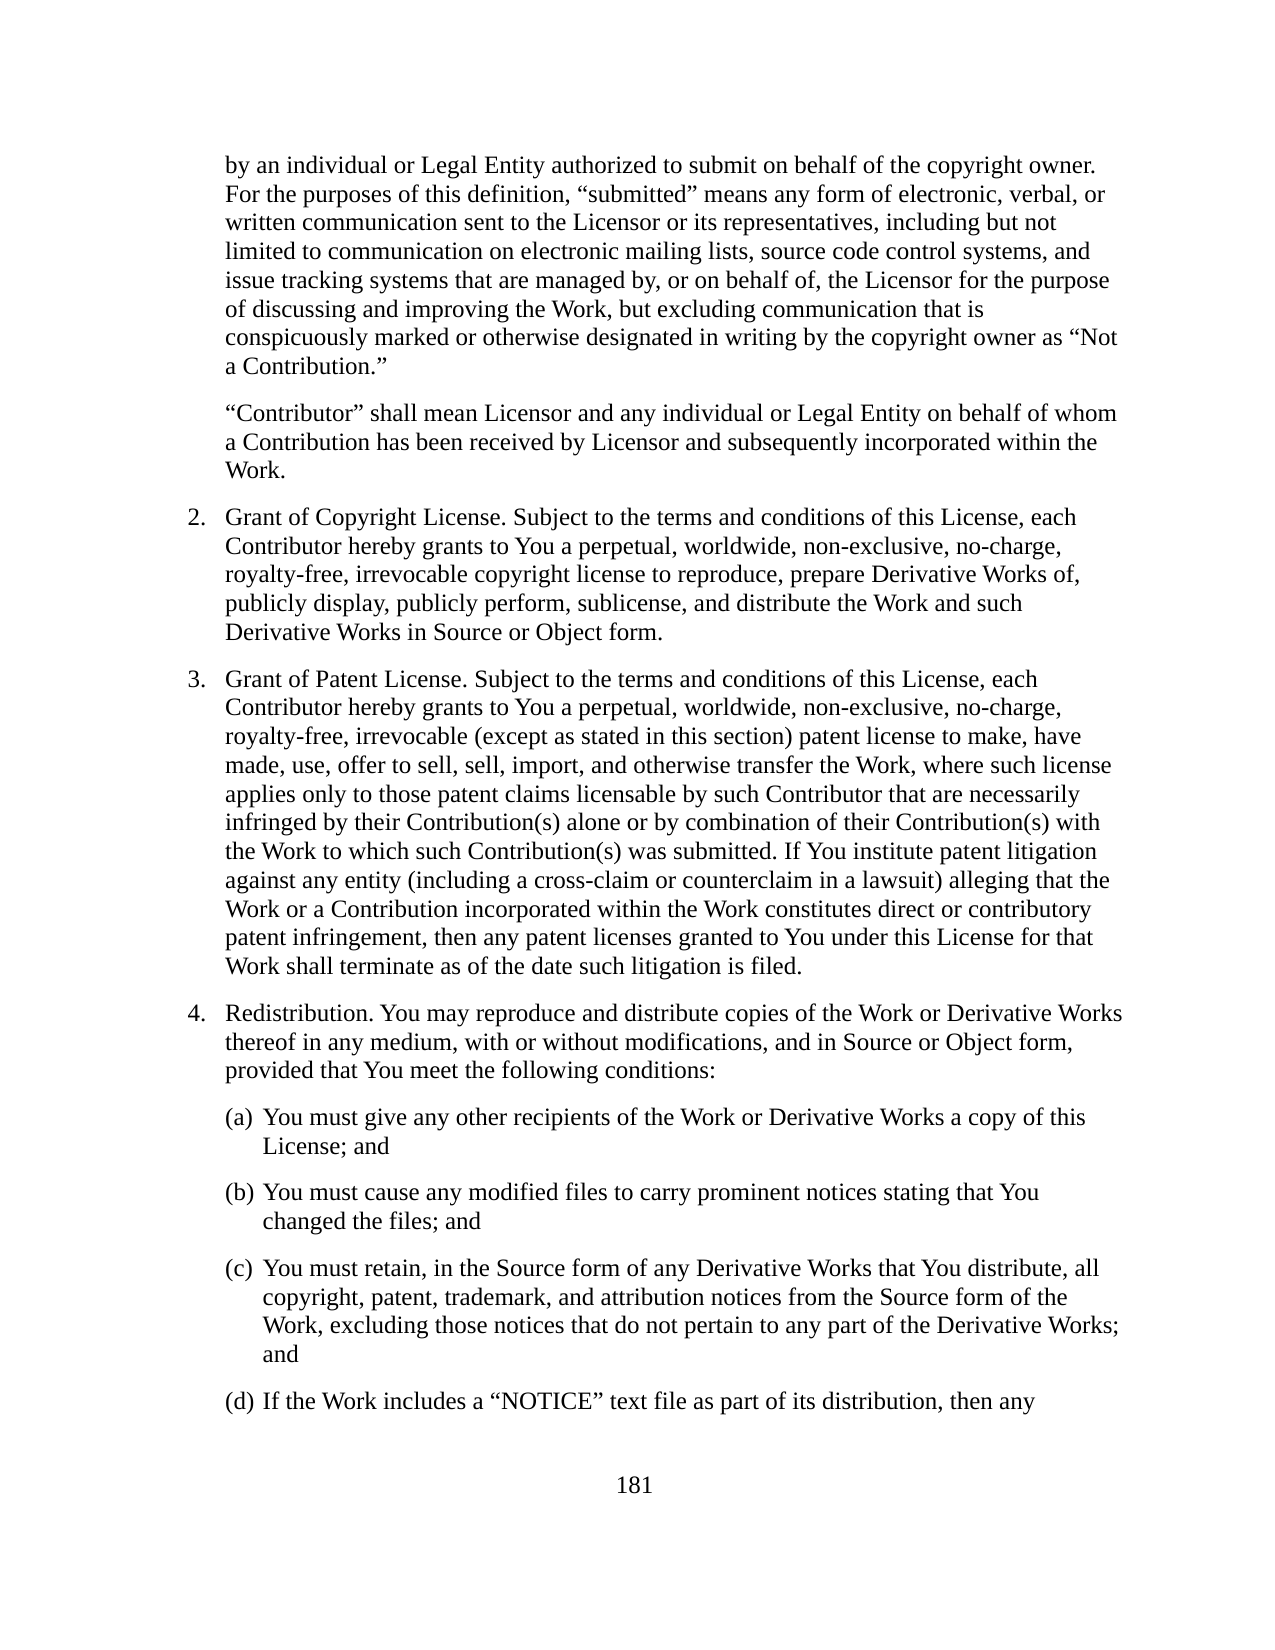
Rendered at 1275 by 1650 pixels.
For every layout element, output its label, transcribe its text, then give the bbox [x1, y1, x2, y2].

list by an individual or Legal Entity authorized to submit on behalf of the copyright owner. For the purposes of this definition, “submitted” means any form of electronic, verbal, or written communication sent to the Licensor or its representatives, including but not limited to communication on electronic mailing lists, source code control systems, and issue tracking systems that are managed by, or on behalf of, the Licensor for the purpose of discussing and improving the Work, but excluding communication that is conspicuously marked or otherwise designated in writing by the copyright owner as “Not a Contribution.” [187, 150, 1125, 380]
list Redistribution. You may reproduce and distribute copies of the Work or Derivative Works thereof in any medium, with or without modifications, and in Source or Object form, provided that You meet the following conditions: [187, 998, 1125, 1084]
list You must give any other recipients of the Work or Derivative Works a copy of this License; and [225, 1102, 1125, 1159]
list If the Work includes a “NOTICE” text file as part of its distribution, then any [225, 1386, 1125, 1414]
list Grant of Copyright License. Subject to the terms and conditions of this License, each Contributor hereby grants to You a perpetual, worldwide, non-exclusive, no-charge, royalty-free, irrevocable copyright license to reproduce, prepare Derivative Works of, publicly display, publicly perform, sublicense, and distribute the Work and such Derivative Works in Source or Object form. [187, 502, 1125, 646]
list Grant of Patent License. Subject to the terms and conditions of this License, each Contributor hereby grants to You a perpetual, worldwide, non-exclusive, no-charge, royalty-free, irrevocable (except as stated in this section) patent license to make, have made, use, offer to sell, sell, import, and otherwise transfer the Work, where such license applies only to those patent claims licensable by such Contributor that are necessarily infringed by their Contribution(s) alone or by combination of their Contribution(s) with the Work to which such Contribution(s) was submitted. If You institute patent litigation against any entity (including a cross-claim or counterclaim in a lawsuit) alleging that the Work or a Contribution incorporated within the Work constitutes direct or contributory patent infringement, then any patent licenses granted to You under this License for that Work shall terminate as of the date such litigation is filed. [187, 664, 1125, 980]
list “Contributor” shall mean Licensor and any individual or Legal Entity on behalf of whom a Contribution has been received by Licensor and subsequently incorporated within the Work. [187, 398, 1125, 484]
list You must retain, in the Source form of any Derivative Works that You distribute, all copyright, patent, trademark, and attribution notices from the Source form of the Work, excluding those notices that do not pertain to any part of the Derivative Works; and [225, 1253, 1125, 1368]
list You must cause any modified files to carry prominent notices stating that You changed the files; and [225, 1177, 1125, 1235]
